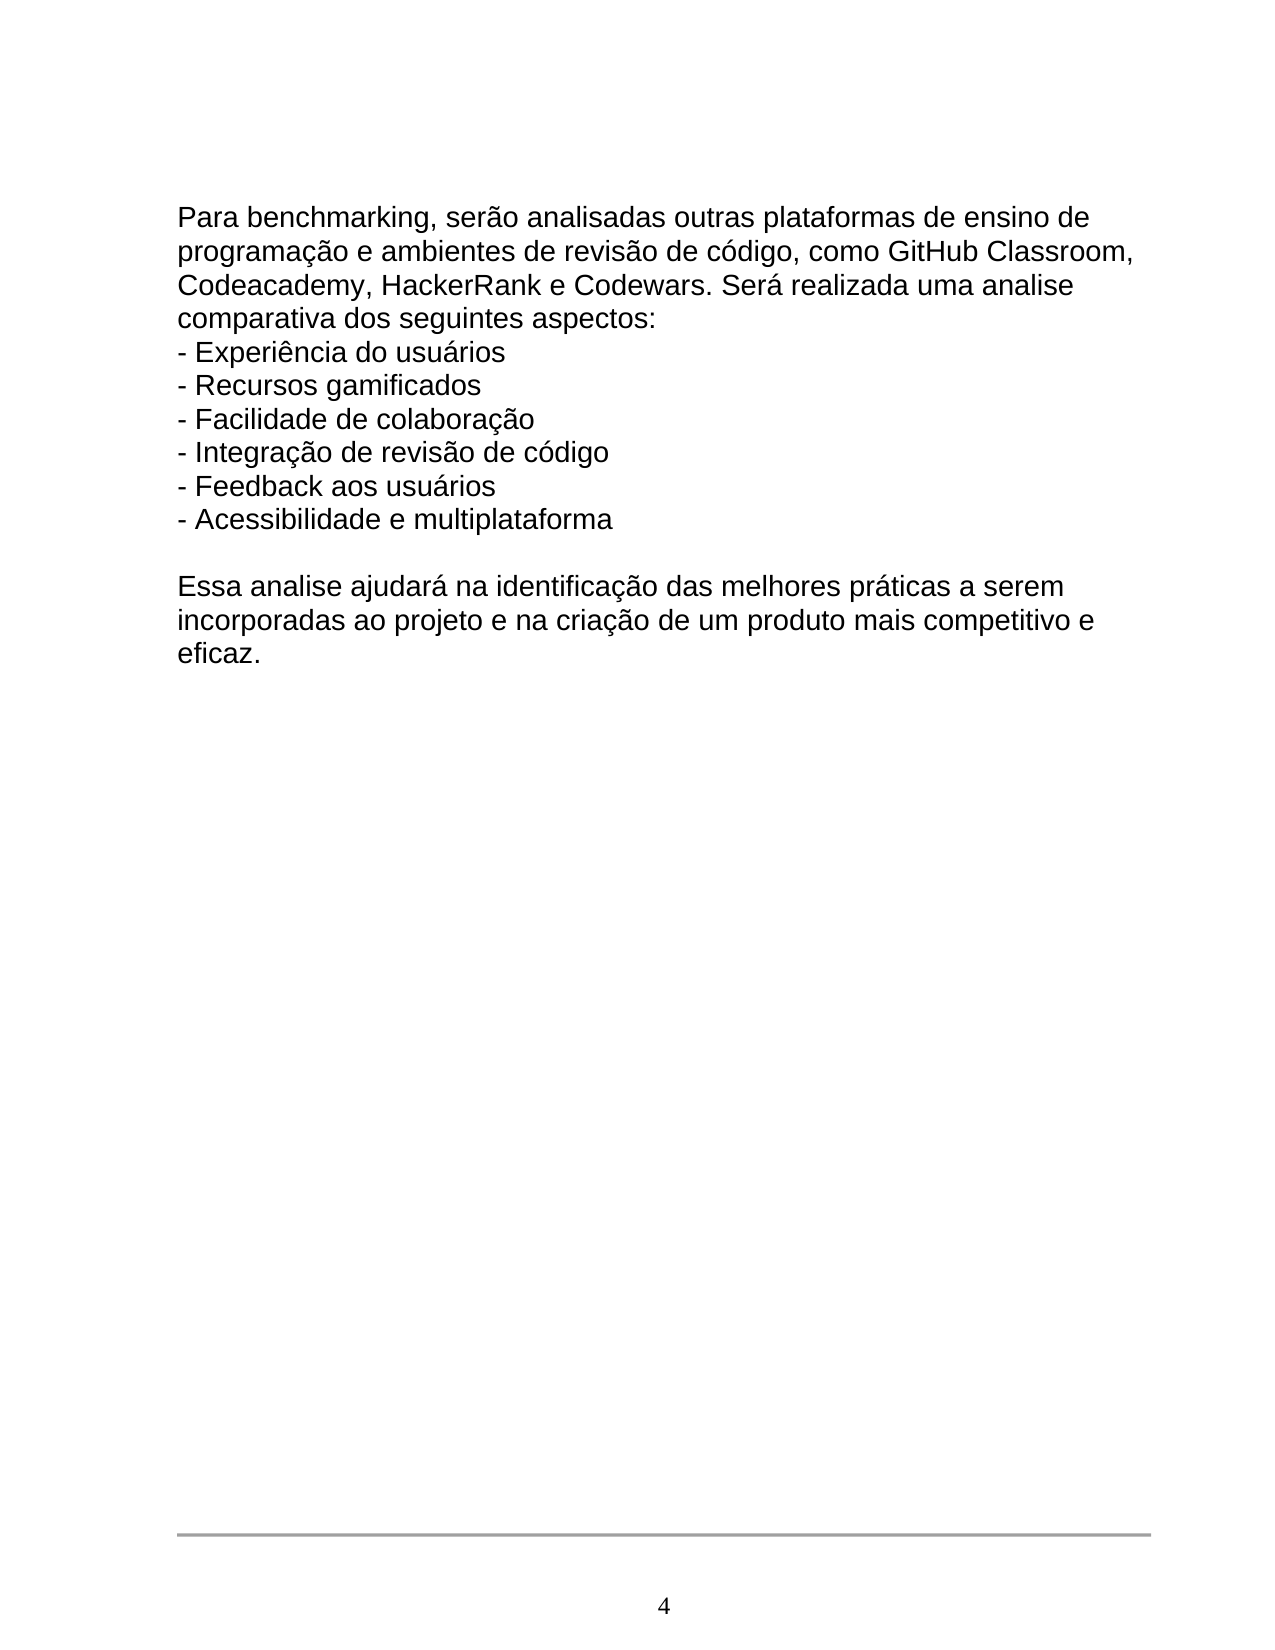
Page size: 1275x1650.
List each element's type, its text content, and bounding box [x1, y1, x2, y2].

text - Acessibilidade e multiplataforma [177, 502, 1151, 536]
text - Feedback aos usuários [177, 469, 1151, 502]
text - Facilidade de colaboração [177, 402, 1151, 435]
text - Integração de revisão de código [177, 435, 1151, 469]
text Essa analise ajudará na identificação das melhores práticas a serem incorporadas ao projeto e na criação de um produto mais competitivo e eficaz. [177, 569, 1151, 670]
text - Recursos gamificados [177, 368, 1151, 402]
text Para benchmarking, serão analisadas outras plataformas de ensino de programação e ambientes de revisão de código, como GitHub Classroom, Codeacademy, HackerRank e Codewars. Será realizada uma analise comparativa dos seguintes aspectos: [177, 201, 1151, 335]
text - Experiência do usuários [177, 335, 1151, 368]
